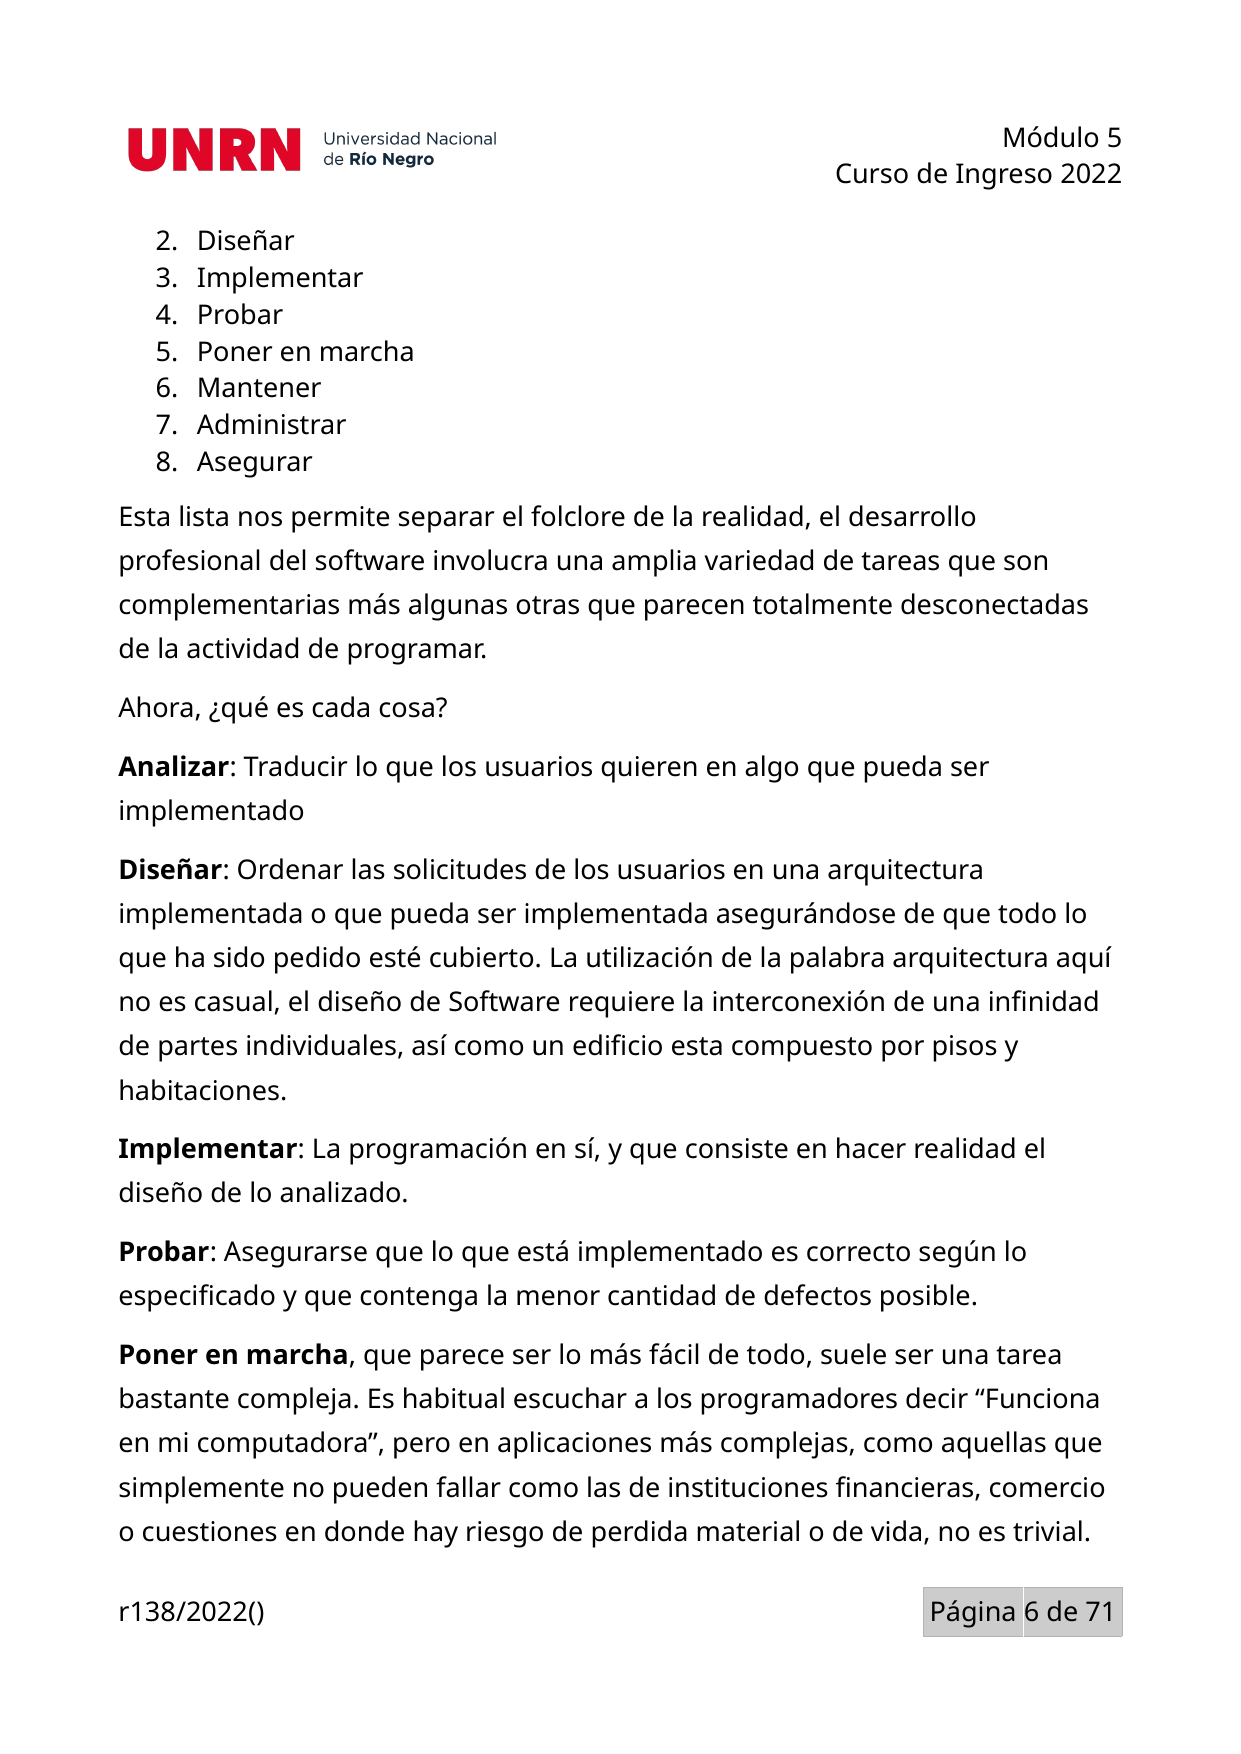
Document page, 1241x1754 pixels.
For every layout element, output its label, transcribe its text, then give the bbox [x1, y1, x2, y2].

text Diseñar: Ordenar las solicitudes de los usuarios en una arquitectura implementada o que pueda ser implementada asegurándose de que todo lo que ha sido pedido esté cubierto. La utilización de la palabra arquitectura aquí no es casual, el diseño de Software requiere la interconexión de una infinidad de partes individuales, así como un edificio esta compuesto por pisos y habitaciones. [118, 850, 1122, 1108]
text Esta lista nos permite separar el folclore de la realidad, el desarrollo profesional del software involucra una amplia variedad de tareas que son complementarias más algunas otras que parecen totalmente desconectadas de la actividad de programar. [118, 497, 1122, 667]
list Mantener [155, 369, 1122, 406]
list Probar [155, 295, 1122, 332]
text Implementar: La programación en sí, y que consiste en hacer realidad el diseño de lo analizado. [118, 1130, 1122, 1211]
list Implementar [155, 258, 1122, 295]
list Asegurar [155, 443, 1122, 479]
text Analizar: Traducir lo que los usuarios quieren en algo que pueda ser implementado [118, 747, 1122, 828]
list Administrar [155, 406, 1122, 443]
list Diseñar [155, 221, 1122, 258]
picture [118, 118, 505, 180]
text Poner en marcha, que parece ser lo más fácil de todo, suele ser una tarea bastante compleja. Es habitual escuchar a los programadores decir “Funciona en mi computadora”, pero en aplicaciones más complejas, como aquellas que simplemente no pueden fallar como las de instituciones financieras, comercio o cuestiones en donde hay riesgo de perdida material o de vida, no es trivial. [118, 1336, 1122, 1549]
list Poner en marcha [155, 332, 1122, 369]
text Ahora, ¿qué es cada cosa? [118, 688, 1122, 725]
text Probar: Asegurarse que lo que está implementado es correcto según lo especificado y que contenga la menor cantidad de defectos posible. [118, 1233, 1122, 1314]
